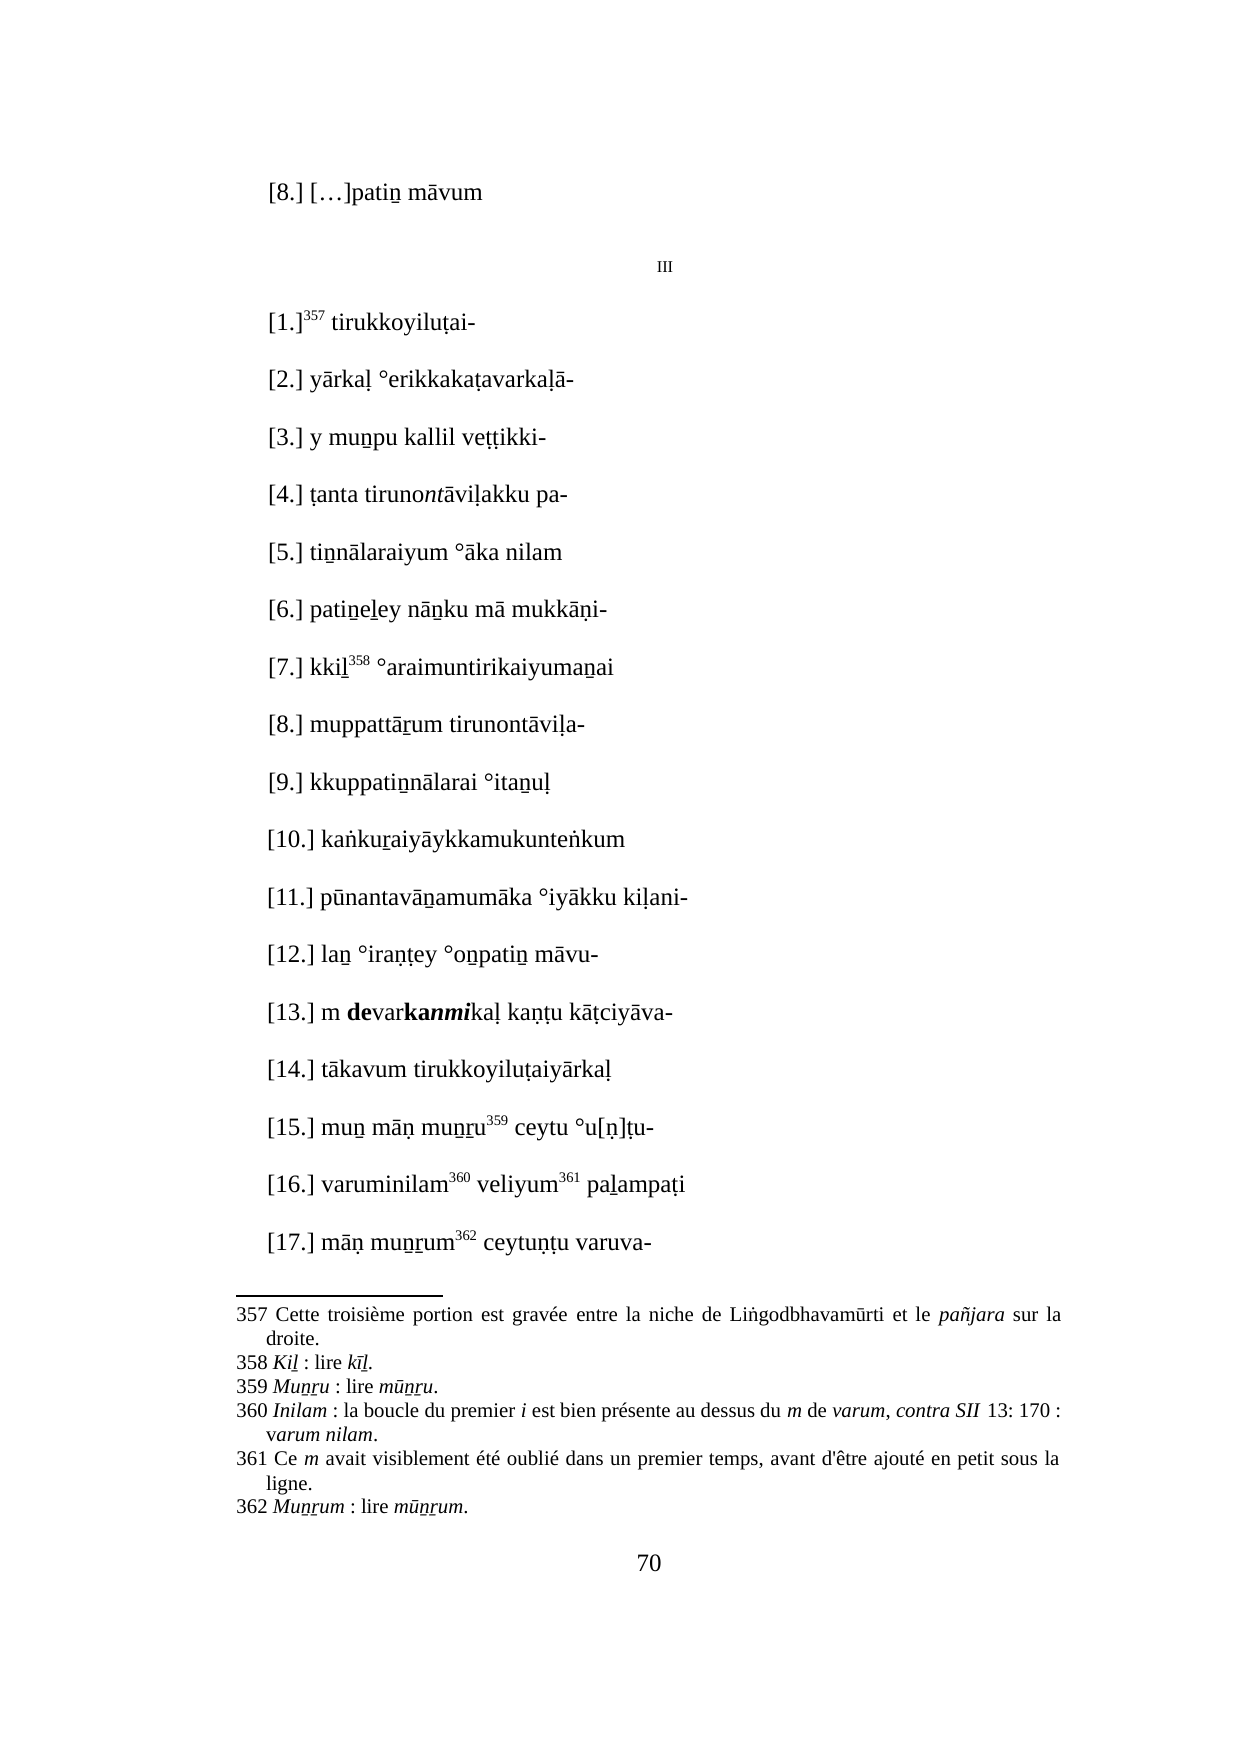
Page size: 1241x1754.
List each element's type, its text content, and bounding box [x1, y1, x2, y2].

text Cette troisième portion est gravée entre la niche de Liṅgodbhavamūrti et le pañjara sur la droite. [236, 1302, 1061, 1350]
text [4.] ṭanta tirunontāviḷakku pa- [268, 479, 1061, 508]
text [13.] m devarkanmikaḷ kaṇṭu kāṭciyāva- [267, 997, 1061, 1025]
text [14.] tākavum tirukkoyiluṭaiyārkaḷ [267, 1054, 1061, 1083]
text [8.] […]patiṉ māvum [268, 177, 1015, 206]
text Kiḻ : lire kīḻ. [236, 1350, 1061, 1374]
text [10.] kaṅkuṟaiyāykkamukunteṅkum [267, 824, 1061, 853]
text [1.] tirukkoyiluṭai- [268, 307, 1061, 335]
text [17.] māṇ muṉṟum ceytuṇṭu varuva- [267, 1227, 1061, 1255]
text [8.] muppattāṟum tirunontāviḷa- [268, 709, 1061, 738]
text [6.] patiṉeḻey nāṉku mā mukkāṇi- [268, 594, 1061, 623]
text [7.] kkiḻ °araimuntirikaiyumaṉai [268, 652, 1061, 680]
text Inilam : la boucle du premier i est bien présente au dessus du m de varum, contra SII 13: 170 : varum nilam. [236, 1398, 1061, 1446]
text Muṉṟum : lire mūṉṟum. [236, 1494, 1061, 1518]
text [3.] y muṉpu kallil veṭṭikki- [268, 422, 1061, 450]
text [11.] pūnantavāṉamumāka °iyākku kiḷani- [267, 882, 1061, 910]
text [9.] kkuppatiṉnālarai °itaṉuḷ [268, 767, 1061, 795]
text iii [298, 249, 1032, 278]
text Ce m avait visiblement été oublié dans un premier temps, avant d'être ajouté en petit sous la ligne. [236, 1446, 1061, 1494]
text [12.] laṉ °iraṇṭey °oṉpatiṉ māvu- [267, 939, 1061, 968]
text [15.] muṉ māṇ muṉṟu ceytu °u[ṇ]ṭu- [267, 1112, 1061, 1140]
text [16.] varuminilam veliyum paḻampaṭi [267, 1169, 1061, 1198]
text [2.] yārkaḷ °erikkakaṭavarkaḷā- [268, 364, 1061, 393]
text [5.] tiṉnālaraiyum °āka nilam [268, 537, 1061, 565]
text Muṉṟu : lire mūṉṟu. [236, 1374, 1061, 1398]
